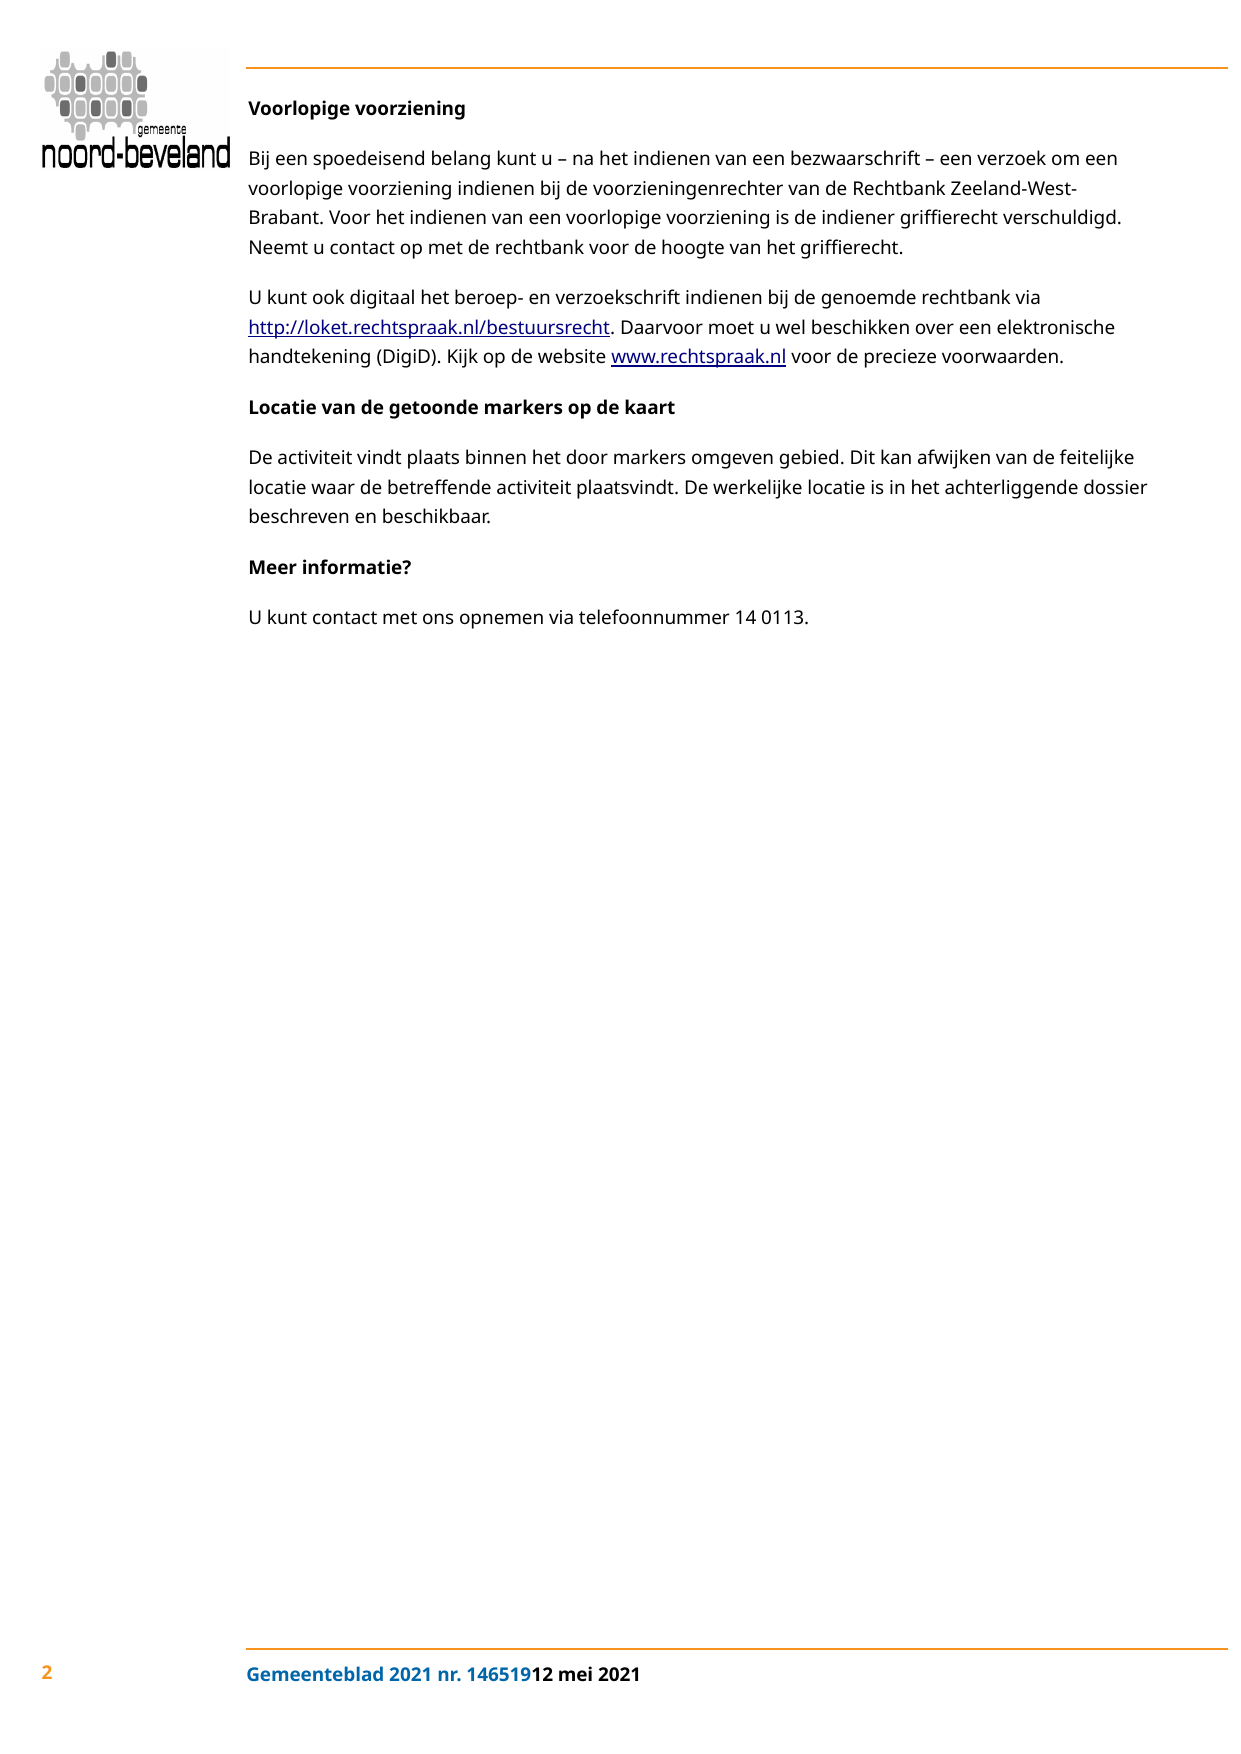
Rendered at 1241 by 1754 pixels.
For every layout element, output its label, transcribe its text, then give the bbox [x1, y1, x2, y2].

text Locatie van de getoonde markers op de kaart [248, 394, 1152, 420]
text U kunt contact met ons opnemen via telefoonnummer 14 0113. [248, 604, 1152, 630]
text Voorlopige voorziening [248, 95, 1152, 121]
text Bij een spoedeisend belang kunt u – na het indienen van een bezwaarschrift – een verzoek om een voorlopige voorziening indienen bij de voorzieningenrechter van de Rechtbank Zeeland-West-Brabant. Voor het indienen van een voorlopige voorziening is de indiener griffierecht verschuldigd. Neemt u contact op met de rechtbank voor de hoogte van het griffierecht. [248, 145, 1152, 260]
text Meer informatie? [248, 554, 1152, 580]
picture [41, 47, 231, 172]
text U kunt ook digitaal het beroep- en verzoekschrift indienen bij de genoemde rechtbank via http://loket.rechtspraak.nl/bestuursrecht. Daarvoor moet u wel beschikken over een elektronische handtekening (DigiD). Kijk op de website www.rechtspraak.nl voor de precieze voorwaarden. [248, 284, 1152, 369]
text De activiteit vindt plaats binnen het door markers omgeven gebied. Dit kan afwijken van de feitelijke locatie waar de betreffende activiteit plaatsvindt. De werkelijke locatie is in het achterliggende dossier beschreven en beschikbaar. [248, 444, 1152, 529]
